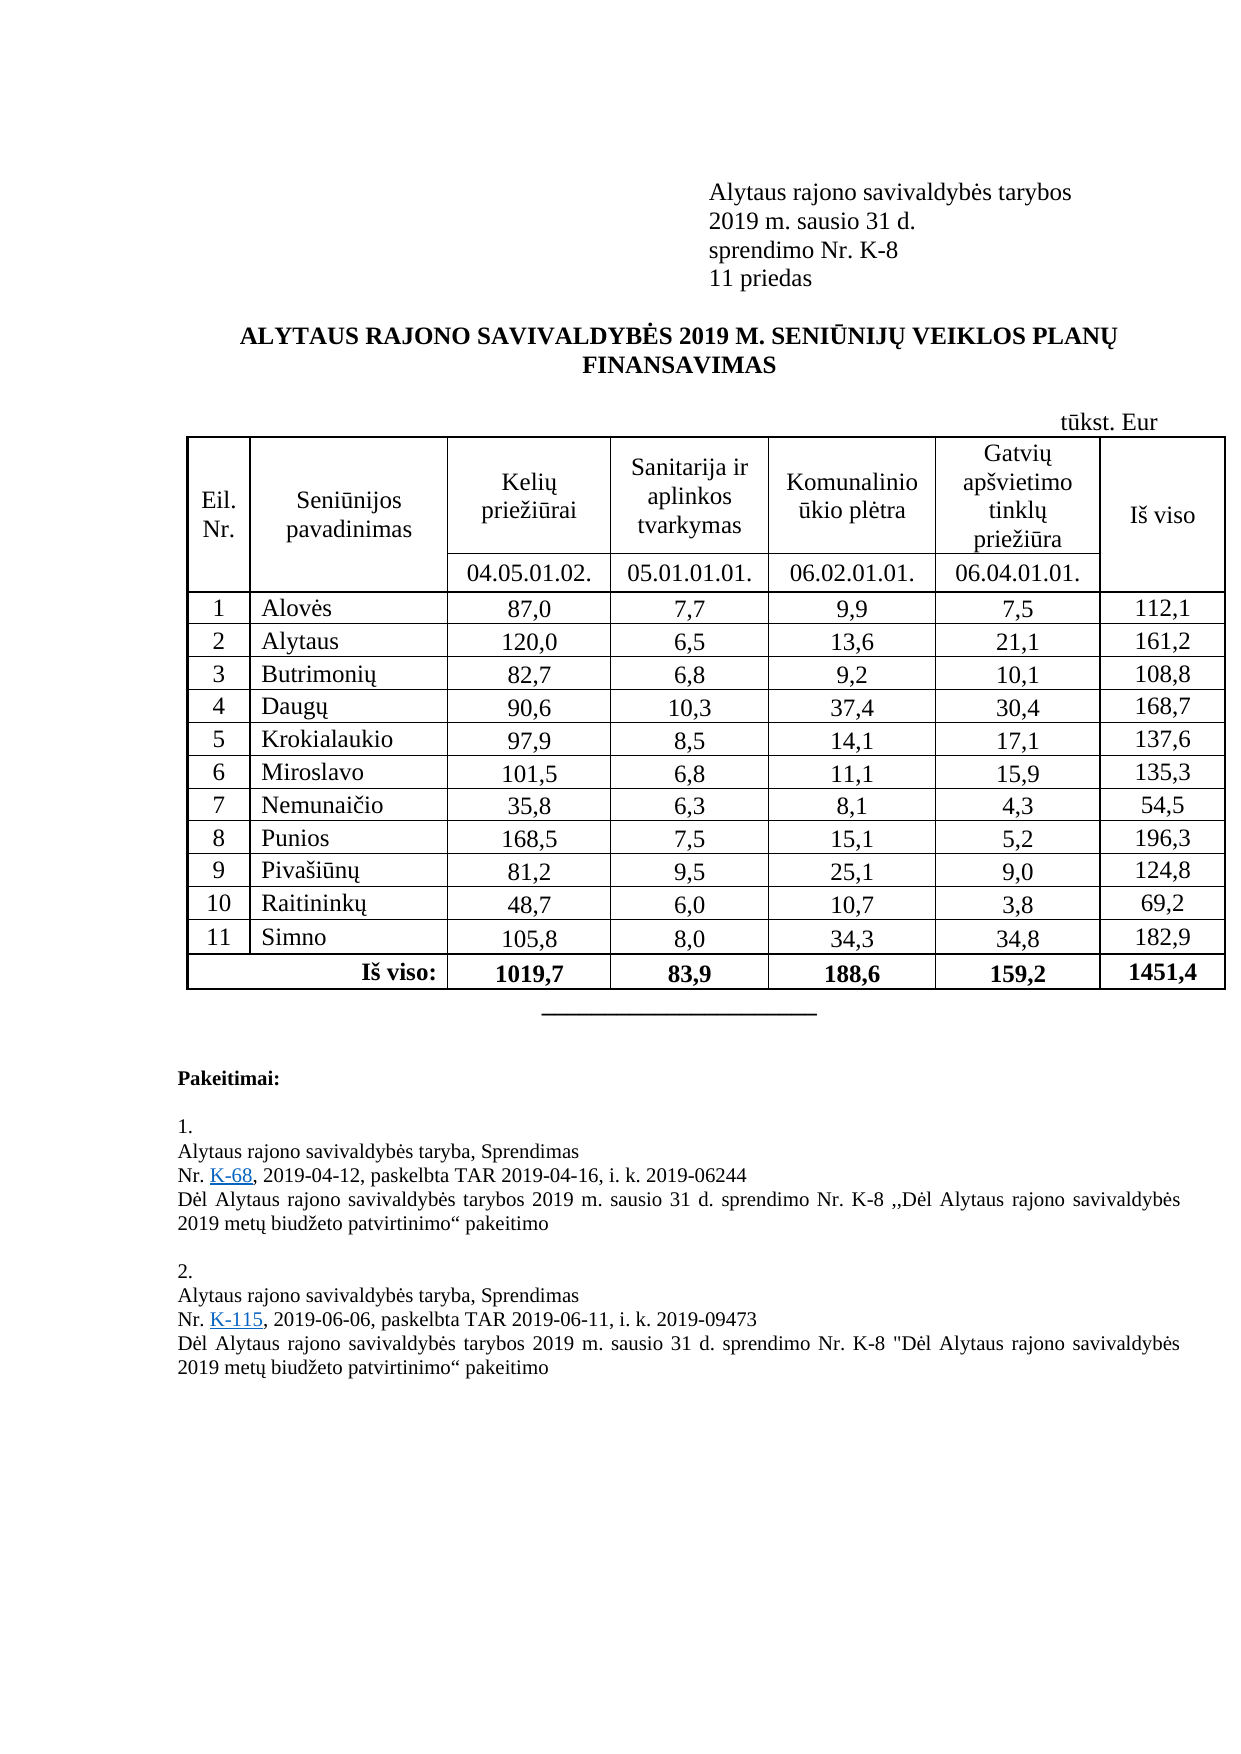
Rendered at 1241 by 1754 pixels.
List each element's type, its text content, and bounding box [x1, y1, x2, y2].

text Dėl Alytaus rajono savivaldybės tarybos 2019 m. sausio 31 d. sprendimo Nr. K-8 ,,Dėl Alytaus rajono savivaldybės 2019 metų biudžeto patvirtinimo“ pakeitimo [177, 1187, 1181, 1235]
table_cell 108,8 [1101, 657, 1224, 689]
table_cell 10,3 [611, 690, 768, 722]
text ALYTAUS RAJONO SAVIVALDYBĖS 2019 M. SENIŪNIJŲ VEIKLOS PLANŲ FINANSAVIMAS [177, 321, 1181, 378]
table_cell 8,5 [611, 723, 768, 754]
table_cell 14,1 [769, 723, 935, 754]
table_cell 6,0 [611, 887, 768, 919]
table_cell 5,2 [936, 821, 1099, 853]
table_cell 83,9 [611, 955, 768, 987]
table_cell 10 [189, 887, 249, 919]
table_cell 4,3 [936, 789, 1099, 820]
table_cell Alovės [251, 593, 447, 623]
text Pakeitimai: [177, 1066, 1181, 1090]
text 11 priedas [177, 263, 1181, 292]
table_cell Miroslavo [251, 756, 447, 787]
table_cell 04.05.01.02. [448, 554, 610, 591]
table_cell 159,2 [936, 955, 1099, 987]
table_cell Punios [251, 821, 447, 853]
text tūkst. Eur [177, 407, 1181, 436]
table_cell 5 [189, 723, 249, 754]
table_cell Iš viso: [189, 955, 447, 987]
table_cell 6,8 [611, 756, 768, 787]
table_header Eil. Nr. [189, 438, 249, 591]
table_cell 168,5 [448, 821, 610, 853]
table_cell 4 [189, 690, 249, 722]
table_cell 13,6 [769, 624, 935, 656]
table_header Sanitarija ir aplinkos tvarkymas [611, 438, 768, 553]
table_cell 7,5 [611, 821, 768, 853]
table_cell 9 [189, 854, 249, 886]
table_cell 7 [189, 789, 249, 820]
table_cell 9,0 [936, 854, 1099, 886]
table_cell 05.01.01.01. [611, 554, 768, 591]
table_cell 196,3 [1101, 821, 1224, 853]
table_cell 7,5 [936, 593, 1099, 623]
table_cell 21,1 [936, 624, 1099, 656]
table_cell 6,8 [611, 657, 768, 689]
table_cell 1 [189, 593, 249, 623]
table_cell 8,0 [611, 920, 768, 953]
table_cell 17,1 [936, 723, 1099, 754]
text Alytaus rajono savivaldybės taryba, Sprendimas [177, 1138, 1181, 1163]
table_cell 11 [189, 920, 249, 953]
text Nr. K-115, 2019-06-06, paskelbta TAR 2019-06-11, i. k. 2019-09473 [177, 1307, 1181, 1331]
table_cell 137,6 [1101, 723, 1224, 754]
table_cell Simno [251, 920, 447, 953]
table_cell Krokialaukio [251, 723, 447, 754]
table_cell 9,5 [611, 854, 768, 886]
table_cell 82,7 [448, 657, 610, 689]
table_cell 11,1 [769, 756, 935, 787]
text sprendimo Nr. K-8 [177, 235, 1181, 263]
table_cell 9,9 [769, 593, 935, 623]
table_cell 8 [189, 821, 249, 853]
text 1. [177, 1114, 1181, 1138]
table_cell 124,8 [1101, 854, 1224, 886]
table_cell 7,7 [611, 593, 768, 623]
text 2019 m. sausio 31 d. [177, 206, 1181, 235]
text Alytaus rajono savivaldybės taryba, Sprendimas [177, 1283, 1181, 1307]
table_cell 182,9 [1101, 920, 1224, 953]
table_cell 101,5 [448, 756, 610, 787]
text ______________________ [177, 989, 1181, 1018]
table_cell 1451,4 [1101, 955, 1224, 987]
table_cell 105,8 [448, 920, 610, 953]
table_cell Daugų [251, 690, 447, 722]
table_cell 112,1 [1101, 593, 1224, 623]
text 2. [177, 1259, 1181, 1283]
table_cell 188,6 [769, 955, 935, 987]
table_cell 2 [189, 624, 249, 656]
text Nr. K-68, 2019-04-12, paskelbta TAR 2019-04-16, i. k. 2019-06244 [177, 1163, 1181, 1187]
table_cell 48,7 [448, 887, 610, 919]
table_cell 37,4 [769, 690, 935, 722]
table_header Iš viso [1101, 438, 1224, 591]
table_cell 9,2 [769, 657, 935, 689]
table_cell 06.02.01.01. [769, 554, 935, 591]
table_header Komunalinio ūkio plėtra [769, 438, 935, 553]
table_cell 135,3 [1101, 756, 1224, 787]
table_cell 15,1 [769, 821, 935, 853]
table_header Gatvių apšvietimo tinklų priežiūra [936, 438, 1099, 553]
table_cell 54,5 [1101, 789, 1224, 820]
table_cell 97,9 [448, 723, 610, 754]
table_cell Nemunaičio [251, 789, 447, 820]
table_cell 6 [189, 756, 249, 787]
table_cell Raitininkų [251, 887, 447, 919]
table_cell 10,1 [936, 657, 1099, 689]
table_cell 81,2 [448, 854, 610, 886]
table_cell 34,3 [769, 920, 935, 953]
table_cell 120,0 [448, 624, 610, 656]
table_cell Alytaus [251, 624, 447, 656]
table_cell 6,5 [611, 624, 768, 656]
table_cell 15,9 [936, 756, 1099, 787]
table_cell 1019,7 [448, 955, 610, 987]
text Alytaus rajono savivaldybės tarybos [177, 177, 1181, 206]
table_cell 8,1 [769, 789, 935, 820]
table_cell 35,8 [448, 789, 610, 820]
table_header Kelių priežiūrai [448, 438, 610, 553]
table_header Seniūnijos pavadinimas [251, 438, 447, 591]
table_cell 3 [189, 657, 249, 689]
table_cell Pivašiūnų [251, 854, 447, 886]
table_cell 168,7 [1101, 690, 1224, 722]
table_cell 69,2 [1101, 887, 1224, 919]
table_cell 10,7 [769, 887, 935, 919]
table_cell 90,6 [448, 690, 610, 722]
table_cell 06.04.01.01. [936, 554, 1099, 591]
table_cell Butrimonių [251, 657, 447, 689]
table_cell 161,2 [1101, 624, 1224, 656]
text Dėl Alytaus rajono savivaldybės tarybos 2019 m. sausio 31 d. sprendimo Nr. K-8 "Dėl Alytaus rajono savivaldybės 2019 metų biudžeto patvirtinimo“ pakeitimo [177, 1331, 1181, 1379]
table_cell 87,0 [448, 593, 610, 623]
table_cell 34,8 [936, 920, 1099, 953]
table_cell 6,3 [611, 789, 768, 820]
table_cell 25,1 [769, 854, 935, 886]
table_cell 30,4 [936, 690, 1099, 722]
table_cell 3,8 [936, 887, 1099, 919]
